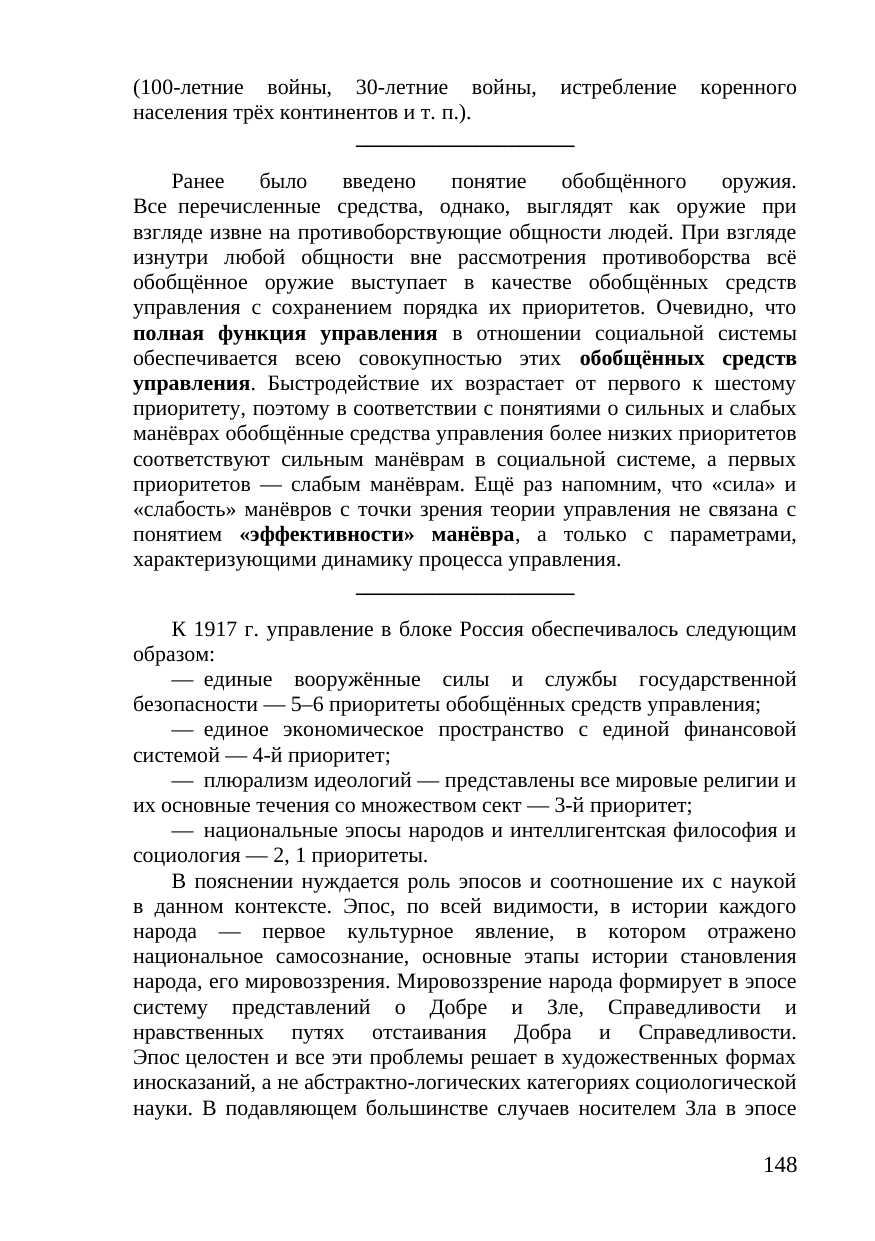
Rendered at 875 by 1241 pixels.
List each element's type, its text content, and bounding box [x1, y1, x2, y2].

list национальные эпосы народов и интеллигентская философия и социология — 2, 1 приоритеты. [133, 817, 797, 868]
text Ранее было введено понятие обобщённого оружия. Все перечисленные средства, однако, выглядят как оружие при взгляде извне на противоборствующие общности людей. При взгляде изнутри любой общности вне рассмотрения противоборства всё обобщённое оружие выступает в качестве обобщённых средств управления с сохранением порядка их приоритетов. Очевидно, что полная функция управления в отношении социальной системы обеспечивается всею совокупностью этих обобщённых средств управления. Быстродействие их возрастает от первого к шестому приоритету, поэтому в соответствии с понятиями о сильных и слабых манёврах обобщённые средства управления более низких приоритетов соответствуют сильным манёврам в социальной системе, а первых приоритетов — слабым манёврам. Ещё раз напомним, что «сила» и «слабость» манёвров с точки зрения теории управления не связана с понятием «эффективности» манёвра, а только с параметрами, характеризующими динамику процесса управления. [133, 168, 797, 572]
list единое экономическое пространство с единой финансовой системой — 4-й приоритет; [133, 716, 797, 767]
text ____________________ [133, 572, 797, 597]
text ____________________ [133, 124, 797, 149]
text (100‑летние войны, 30‑летние войны, истребление коренного населения трёх континентов и т. п.). [133, 74, 797, 124]
text В пояснении нуждается роль эпосов и соотношение их с наукой в данном контексте. Эпос, по всей видимости, в истории каждого народа — первое культурное явление, в котором отражено национальное самосознание, основные этапы истории становления народа, его мировоззрения. Мировоззрение народа формирует в эпосе систему представлений о Добре и Зле, Справедливости и нравственных путях отстаивания Добра и Справедливости. Эпос целостен и все эти проблемы решает в художественных формах иносказаний, а не абстрактно-логических категориях социологической науки. В подавляющем большинстве случаев носителем Зла в эпосе [133, 868, 797, 1120]
text К 1917 г. управление в блоке Россия обеспечивалось следующим образом: [133, 616, 797, 666]
list плюрализм идеологий — представлены все мировые религии и их основные течения со множеством сект — 3-й приоритет; [133, 767, 797, 817]
list единые вооружённые силы и службы государственной безопасности — 5–6 приоритеты обобщённых средств управления; [133, 666, 797, 716]
